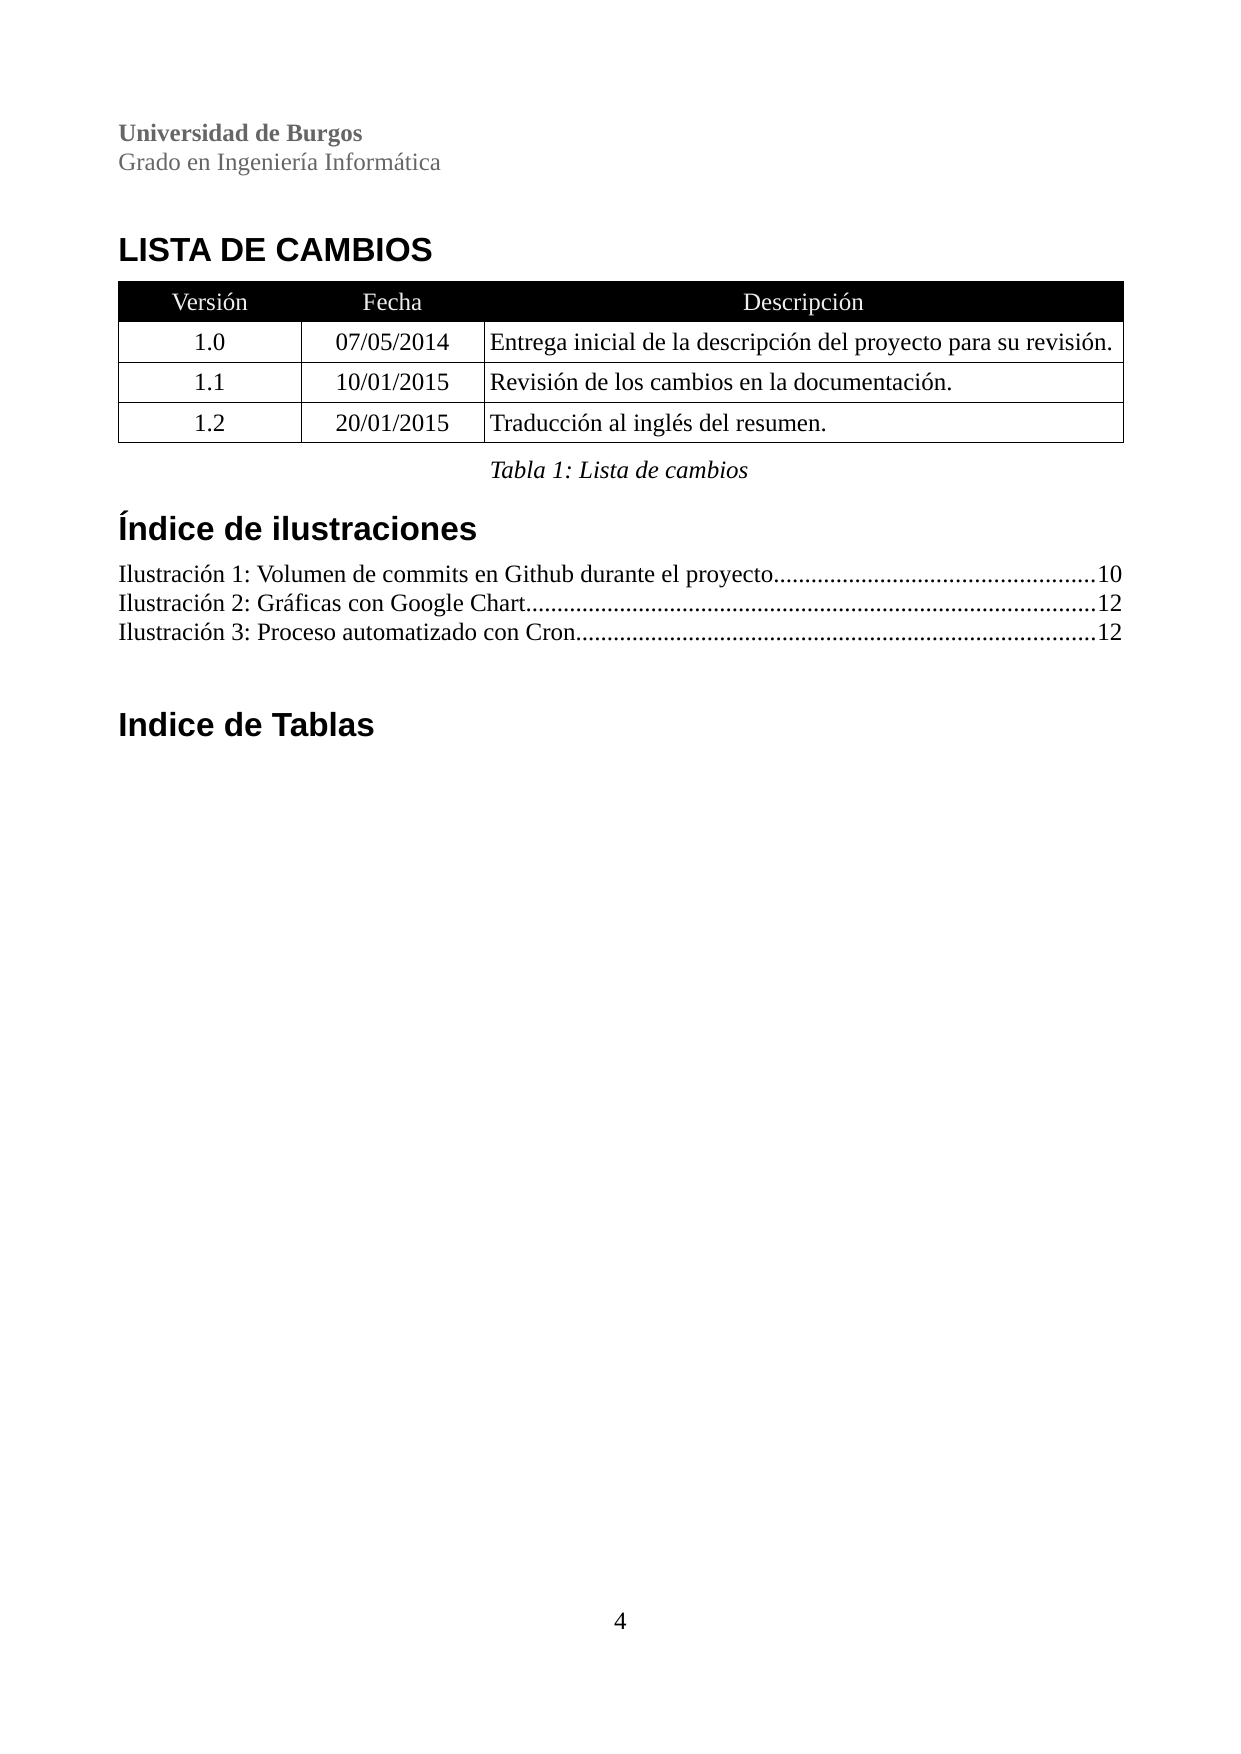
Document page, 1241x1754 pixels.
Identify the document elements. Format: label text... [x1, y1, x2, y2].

table_cell Revisión de los cambios en la documentación. [485, 363, 1123, 402]
table_cell 10/01/2015 [302, 363, 484, 402]
table_header Versión [119, 282, 301, 321]
text Ilustración 1: Volumen de commits en Github durante el proyecto. 10 [118, 559, 1122, 588]
table_cell Traducción al inglés del resumen. [485, 403, 1123, 442]
table_cell 20/01/2015 [302, 403, 484, 442]
table_cell 1.2 [119, 403, 301, 442]
table_cell 1.1 [119, 363, 301, 402]
text Ilustración 2: Gráficas con Google Chart 12 [118, 588, 1122, 617]
subtitle Índice de ilustraciones [118, 509, 1122, 547]
subtitle LISTA DE CAMBIOS [118, 230, 1122, 268]
table_cell 07/05/2014 [302, 322, 484, 362]
text Ilustración 3: Proceso automatizado con Cron 12 [118, 617, 1122, 646]
table_cell 1.0 [119, 322, 301, 362]
table_header Descripción [485, 282, 1123, 321]
table_header Fecha [302, 282, 484, 321]
text Tabla 1: Lista de cambios [118, 455, 1122, 484]
table_cell Entrega inicial de la descripción del proyecto para su revisión. [485, 322, 1123, 362]
subtitle Indice de Tablas [118, 705, 1122, 744]
